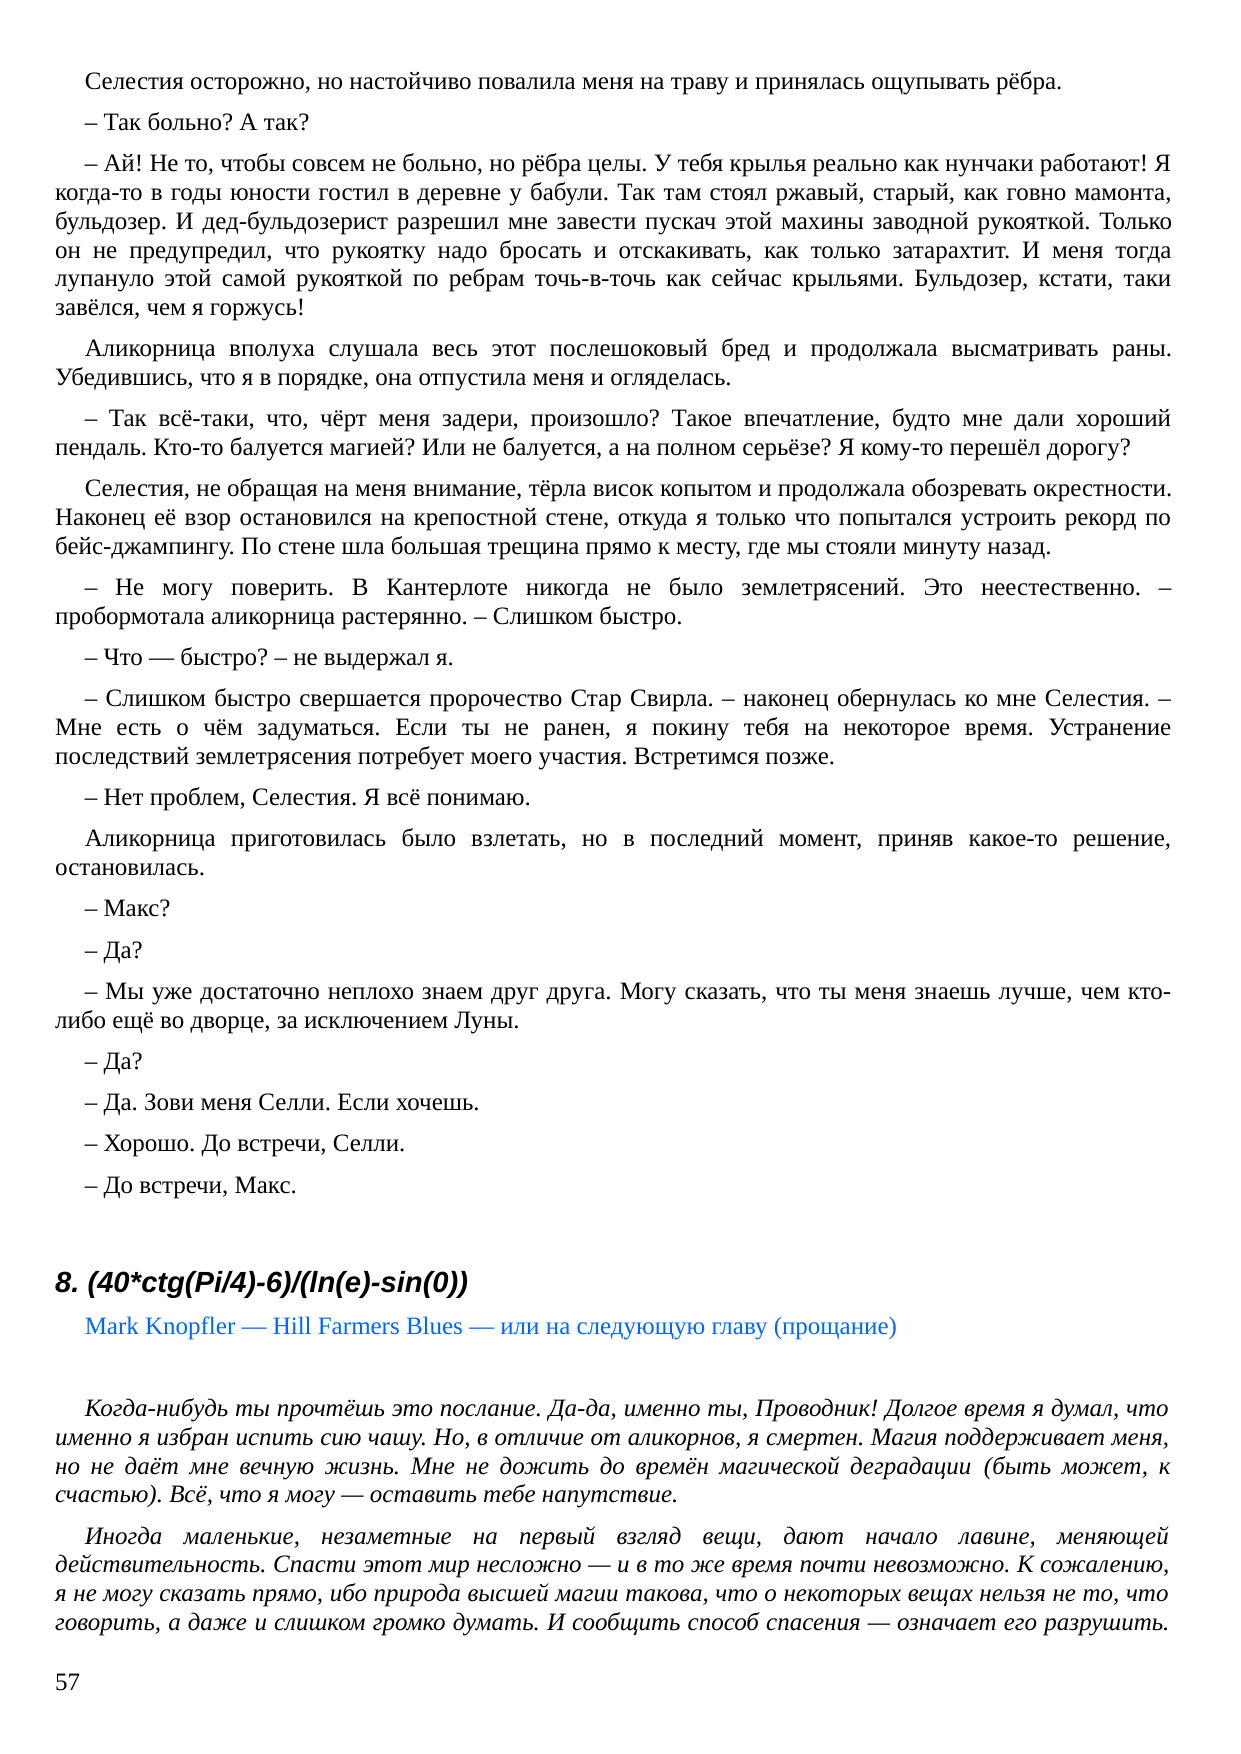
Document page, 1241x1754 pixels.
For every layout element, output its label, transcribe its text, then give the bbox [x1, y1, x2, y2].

text Селестия, не обращая на меня внимание, тёрла висок копытом и продолжала обозревать окрестности. Наконец её взор остановился на крепостной стене, откуда я только что попытался устроить рекорд по бейс-джампингу. По стене шла большая трещина прямо к месту, где мы стояли минуту назад. [55, 473, 1173, 560]
text – Мы уже достаточно неплохо знаем друг друга. Могу сказать, что ты меня знаешь лучше, чем кто-либо ещё во дворце, за исключением Луны. [55, 976, 1173, 1033]
text – Не могу поверить. В Кантерлоте никогда не было землетрясений. Это неестественно. – пробормотала аликорница растерянно. – Слишком быстро. [55, 572, 1173, 630]
text – Так всё-таки, что, чёрт меня задери, произошло? Такое впечатление, будто мне дали хороший пендаль. Кто-то балуется магией? Или не балуется, а на полном серьёзе? Я кому-то перешёл дорогу? [55, 403, 1173, 461]
text – До встречи, Макс. [55, 1170, 1173, 1198]
text – Слишком быстро свершается пророчество Стар Свирла. – наконец обернулась ко мне Селестия. – Мне есть о чём задуматься. Если ты не ранен, я покину тебя на некоторое время. Устранение последствий землетрясения потребует моего участия. Встретимся позже. [55, 683, 1173, 770]
text Иногда маленькие, незаметные на первый взгляд вещи, дают начало лавине, меняющей действительность. Спасти этот мир несложно — и в то же время почти невозможно. К сожалению, я не могу сказать прямо, ибо природа высшей магии такова, что о некоторых вещах нельзя не то, что говорить, а даже и слишком громко думать. И сообщить способ спасения — означает его разрушить. [55, 1521, 1173, 1636]
subtitle 8. (40*ctg(Pi/4)-6)/(ln(e)-sin(0)) [55, 1265, 1173, 1298]
text – Макс? [55, 893, 1173, 922]
text Аликорница приготовилась было взлетать, но в последний момент, приняв какое-то решение, остановилась. [55, 823, 1173, 881]
text Mark Knopfler — Hill Farmers Blues — или на следующую главу (прощание) [55, 1311, 1173, 1339]
text – Да. Зови меня Селли. Если хочешь. [55, 1087, 1173, 1116]
text – Да? [55, 935, 1173, 963]
text – Так больно? А так? [55, 107, 1173, 136]
text Когда-нибудь ты прочтёшь это послание. Да-да, именно ты, Проводник! Долгое время я думал, что именно я избран испить сию чашу. Но, в отличие от аликорнов, я смертен. Магия поддерживает меня, но не даёт мне вечную жизнь. Мне не дожить до времён магической деградации (быть может, к счастью). Всё, что я могу — оставить тебе напутствие. [55, 1393, 1173, 1508]
text Селестия осторожно, но настойчиво повалила меня на траву и принялась ощупывать рёбра. [55, 66, 1173, 95]
text – Да? [55, 1046, 1173, 1075]
text – Хорошо. До встречи, Селли. [55, 1128, 1173, 1157]
text Аликорница вполуха слушала весь этот послешоковый бред и продолжала высматривать раны. Убедившись, что я в порядке, она отпустила меня и огляделась. [55, 333, 1173, 391]
text – Что — быстро? – не выдержал я. [55, 642, 1173, 671]
text – Нет проблем, Селестия. Я всё понимаю. [55, 782, 1173, 811]
text – Ай! Не то, чтобы совсем не больно, но рёбра целы. У тебя крылья реально как нунчаки работают! Я когда-то в годы юности гостил в деревне у бабули. Так там стоял ржавый, старый, как говно мамонта, бульдозер. И дед-бульдозерист разрешил мне завести пускач этой махины заводной рукояткой. Только он не предупредил, что рукоятку надо бросать и отскакивать, как только затарахтит. И меня тогда лупануло этой самой рукояткой по ребрам точь-в-точь как сейчас крыльями. Бульдозер, кстати, таки завёлся, чем я горжусь! [55, 148, 1173, 321]
